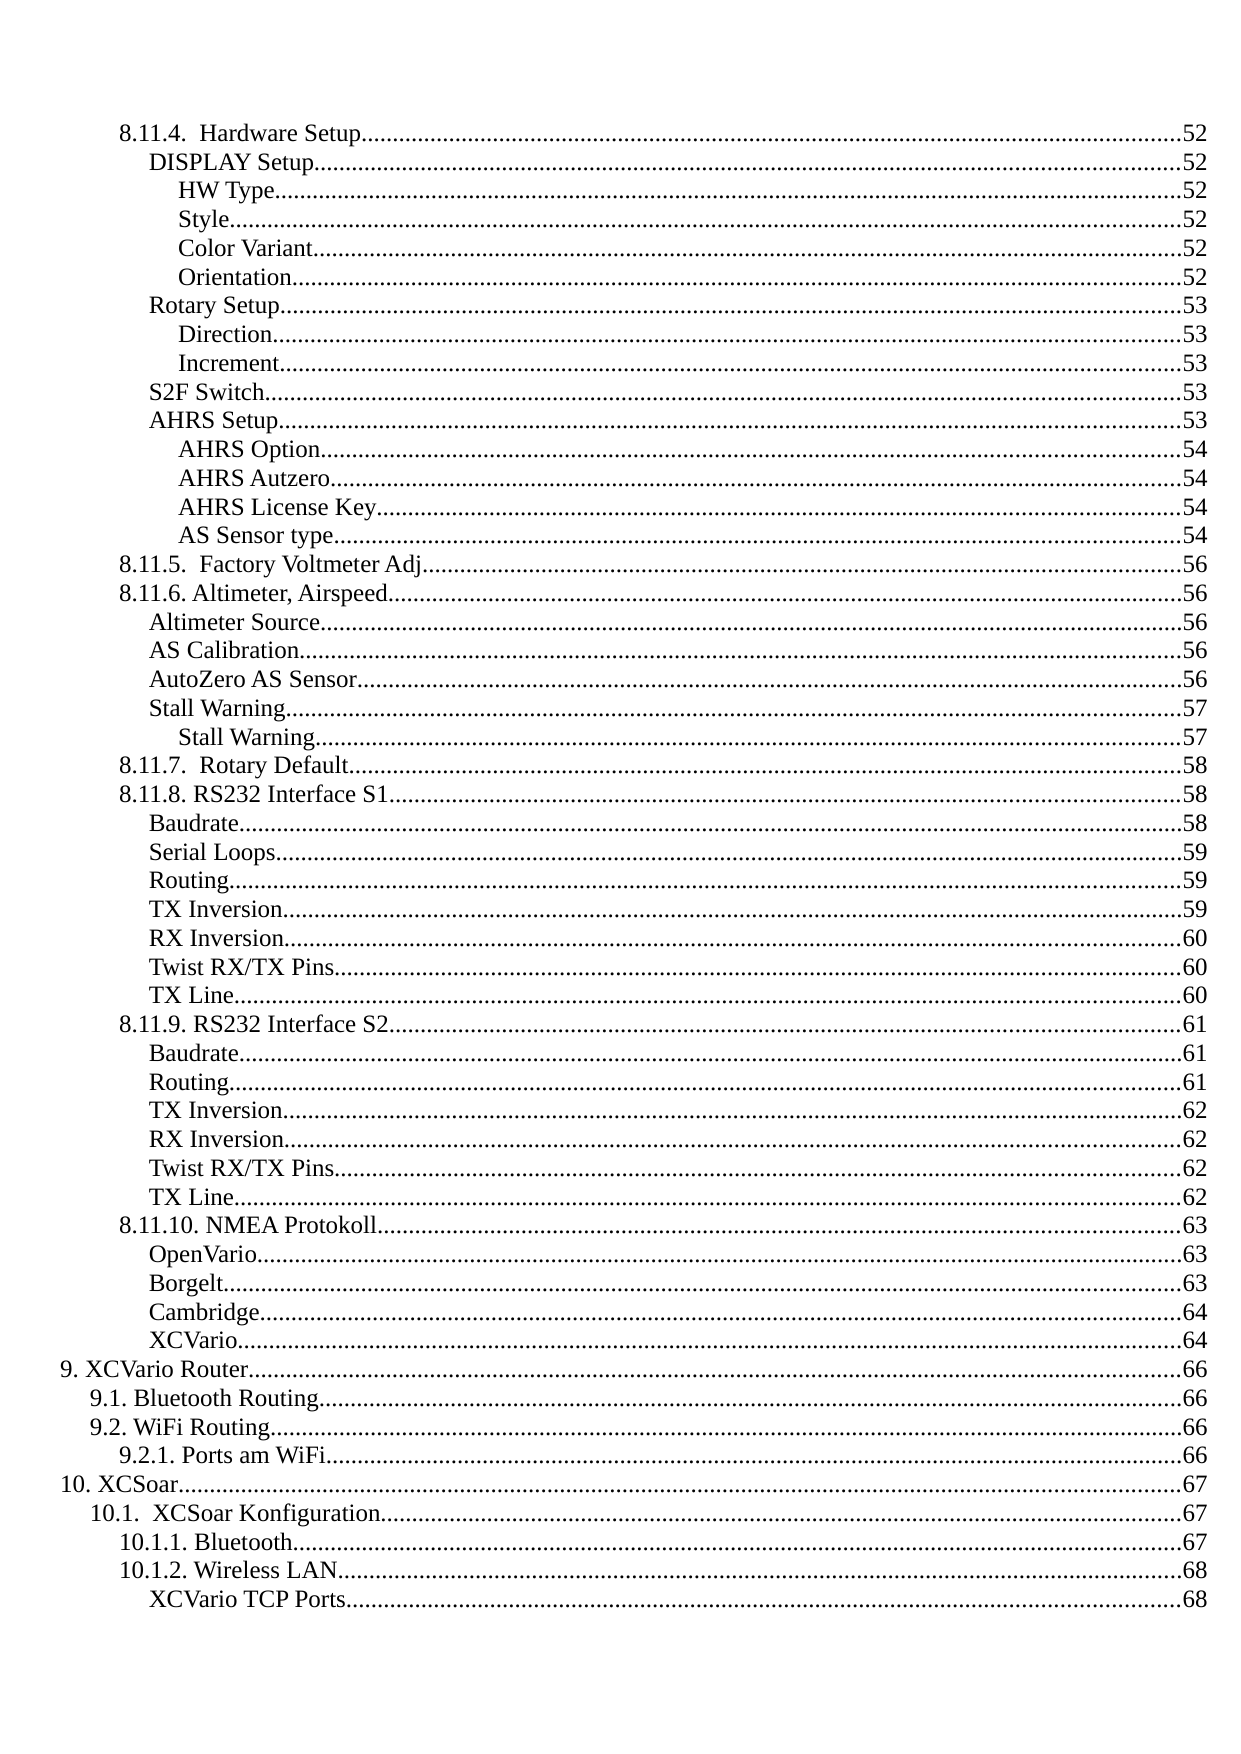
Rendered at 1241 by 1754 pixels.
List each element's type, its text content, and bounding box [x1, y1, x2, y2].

text Rotary Setup 53 [148, 291, 1207, 319]
text Style 52 [178, 204, 1207, 233]
text Orientation 52 [178, 262, 1207, 291]
text 8.11.7. Rotary Default 58 [119, 751, 1207, 779]
text 9. XCVario Router 66 [60, 1354, 1207, 1383]
text DISPLAY Setup 52 [148, 147, 1207, 176]
text S2F Switch 53 [148, 377, 1207, 406]
text 8.11.10. NMEA Protokoll 63 [119, 1211, 1207, 1239]
text HW Type 52 [178, 176, 1207, 204]
text 8.11.9. RS232 Interface S2 61 [119, 1009, 1207, 1038]
text Direction 53 [178, 319, 1207, 348]
text Stall Warning 57 [148, 693, 1207, 722]
text 10.1. XCSoar Konfiguration 67 [89, 1498, 1207, 1527]
text Routing 61 [148, 1067, 1207, 1096]
text RX Inversion 62 [148, 1124, 1207, 1153]
text RX Inversion 60 [148, 923, 1207, 952]
text AS Calibration 56 [148, 636, 1207, 664]
text AutoZero AS Sensor 56 [148, 664, 1207, 693]
text 8.11.6. Altimeter, Airspeed 56 [119, 578, 1207, 607]
text 9.2. WiFi Routing 66 [89, 1412, 1207, 1441]
text Baudrate 58 [148, 808, 1207, 837]
text AHRS Setup 53 [148, 406, 1207, 434]
text Cambridge 64 [148, 1297, 1207, 1326]
text AS Sensor type 54 [178, 521, 1207, 549]
text Altimeter Source 56 [148, 607, 1207, 636]
text 8.11.8. RS232 Interface S1 58 [119, 779, 1207, 808]
text OpenVario 63 [148, 1239, 1207, 1268]
text XCVario 64 [148, 1326, 1207, 1354]
text 9.2.1. Ports am WiFi 66 [119, 1441, 1207, 1469]
text 8.11.5. Factory Voltmeter Adj 56 [119, 549, 1207, 578]
text Twist RX/TX Pins 62 [148, 1153, 1207, 1182]
text 10.1.2. Wireless LAN 68 [119, 1556, 1207, 1584]
text Stall Warning 57 [178, 722, 1207, 751]
text Twist RX/TX Pins 60 [148, 952, 1207, 981]
text TX Inversion 62 [148, 1096, 1207, 1124]
text TX Inversion 59 [148, 894, 1207, 923]
text Color Variant 52 [178, 233, 1207, 262]
text 9.1. Bluetooth Routing 66 [89, 1383, 1207, 1412]
text 8.11.4. Hardware Setup 52 [119, 118, 1207, 147]
text AHRS Autzero 54 [178, 463, 1207, 492]
text Serial Loops 59 [148, 837, 1207, 866]
text TX Line 60 [148, 981, 1207, 1009]
text 10. XCSoar 67 [60, 1469, 1207, 1498]
text Baudrate 61 [148, 1038, 1207, 1067]
text Routing 59 [148, 866, 1207, 894]
text AHRS Option 54 [178, 434, 1207, 463]
text 10.1.1. Bluetooth 67 [119, 1527, 1207, 1556]
text XCVario TCP Ports 68 [148, 1584, 1207, 1613]
text AHRS License Key 54 [178, 492, 1207, 521]
text TX Line 62 [148, 1182, 1207, 1211]
text Borgelt 63 [148, 1268, 1207, 1297]
text Increment 53 [178, 348, 1207, 377]
